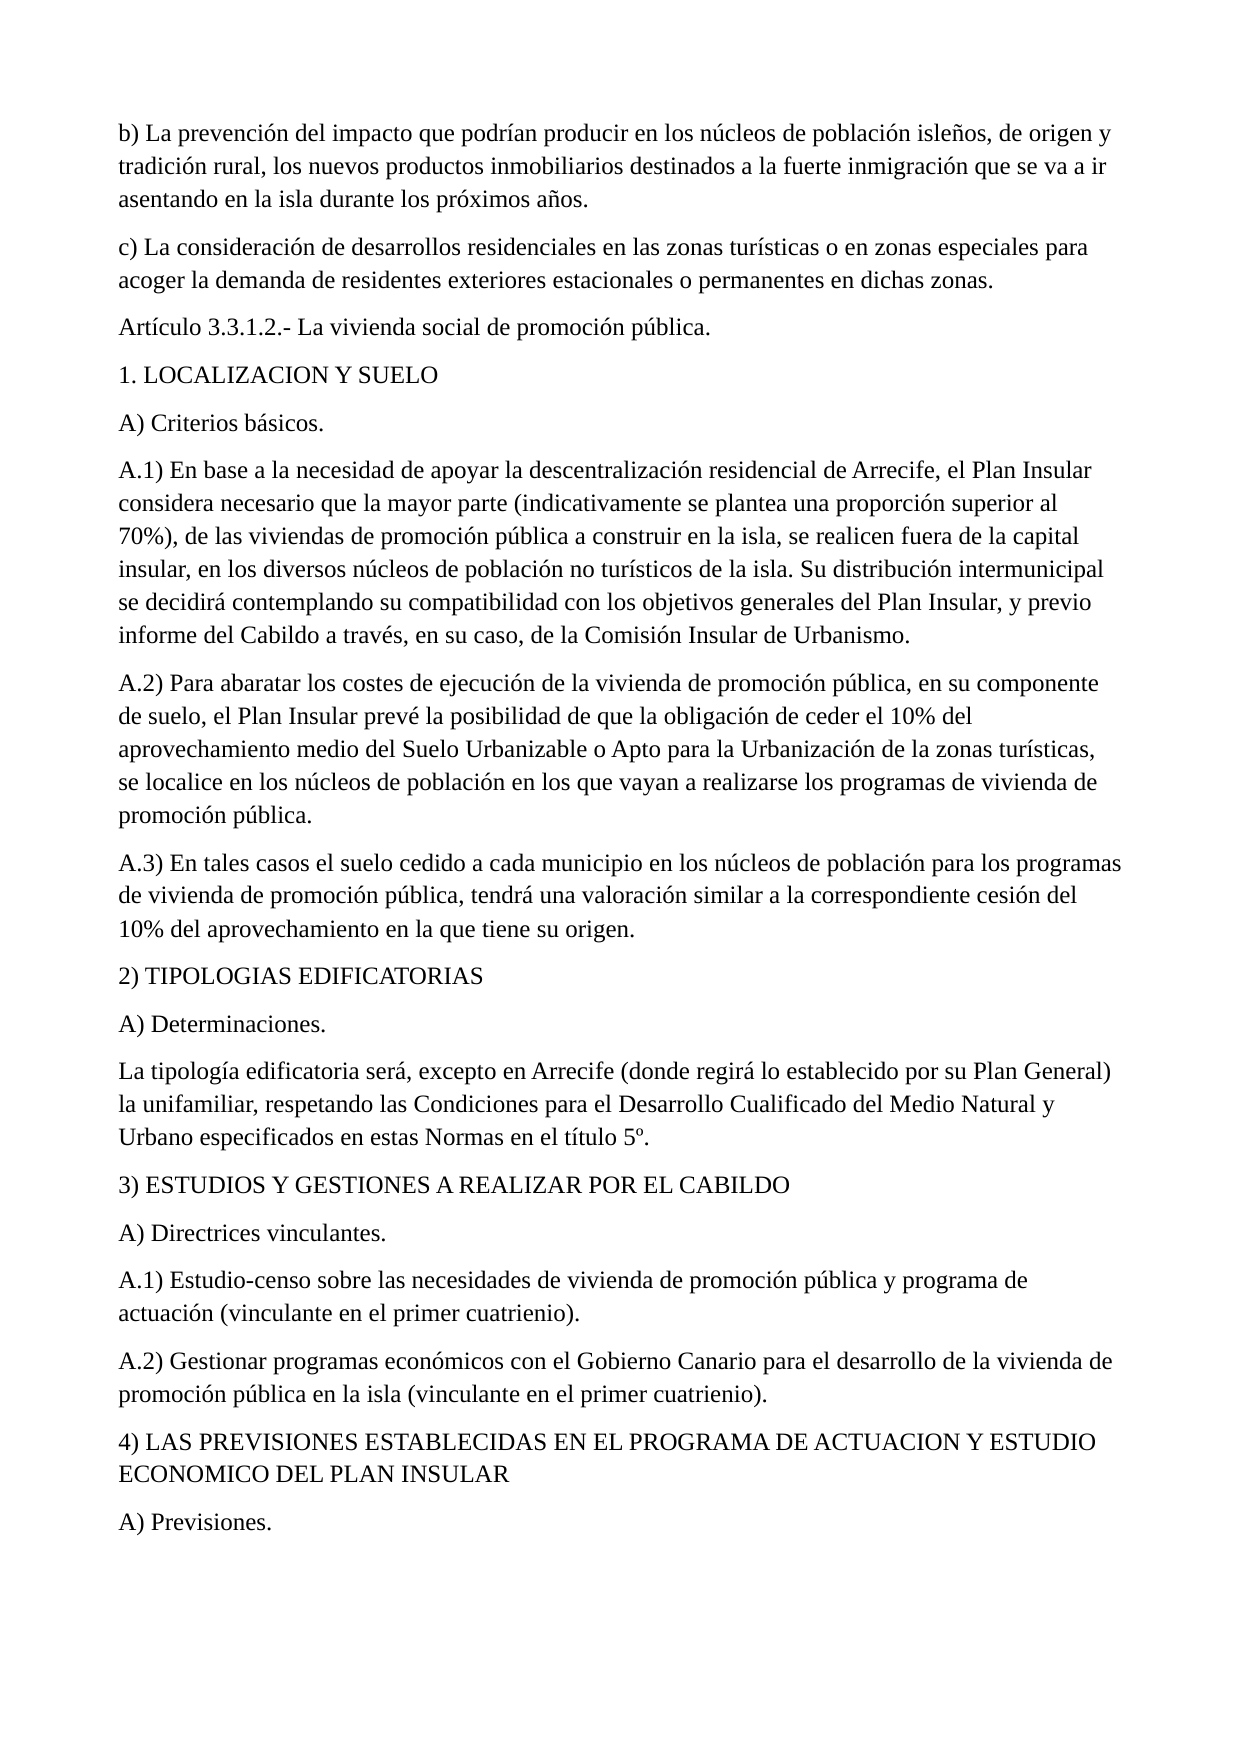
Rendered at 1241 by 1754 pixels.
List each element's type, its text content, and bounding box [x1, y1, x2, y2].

text 2) TIPOLOGIAS EDIFICATORIAS [118, 961, 1122, 990]
text A.2) Para abaratar los costes de ejecución de la vivienda de promoción pública, en su componente de suelo, el Plan Insular prevé la posibilidad de que la obligación de ceder el 10% del aprovechamiento medio del Suelo Urbanizable o Apto para la Urbanización de la zonas turísticas, se localice en los núcleos de población en los que vayan a realizarse los programas de vivienda de promoción pública. [118, 668, 1122, 829]
text 4) LAS PREVISIONES ESTABLECIDAS EN EL PROGRAMA DE ACTUACION Y ESTUDIO ECONOMICO DEL PLAN INSULAR [118, 1427, 1122, 1488]
text A.3) En tales casos el suelo cedido a cada municipio en los núcleos de población para los programas de vivienda de promoción pública, tendrá una valoración similar a la correspondiente cesión del 10% del aprovechamiento en la que tiene su origen. [118, 848, 1122, 942]
text b) La prevención del impacto que podrían producir en los núcleos de población isleños, de origen y tradición rural, los nuevos productos inmobiliarios destinados a la fuerte inmigración que se va a ir asentando en la isla durante los próximos años. [118, 118, 1122, 213]
text A) Directrices vinculantes. [118, 1218, 1122, 1246]
text c) La consideración de desarrollos residenciales en las zonas turísticas o en zonas especiales para acoger la demanda de residentes exteriores estacionales o permanentes en dichas zonas. [118, 232, 1122, 293]
text A.1) En base a la necesidad de apoyar la descentralización residencial de Arrecife, el Plan Insular considera necesario que la mayor parte (indicativamente se plantea una proporción superior al 70%), de las viviendas de promoción pública a construir en la isla, se realicen fuera de la capital insular, en los diversos núcleos de población no turísticos de la isla. Su distribución intermunicipal se decidirá contemplando su compatibilidad con los objetivos generales del Plan Insular, y previo informe del Cabildo a través, en su caso, de la Comisión Insular de Urbanismo. [118, 455, 1122, 649]
text A) Previsiones. [118, 1507, 1122, 1536]
text A.1) Estudio-censo sobre las necesidades de vivienda de promoción pública y programa de actuación (vinculante en el primer cuatrienio). [118, 1265, 1122, 1327]
text A.2) Gestionar programas económicos con el Gobierno Canario para el desarrollo de la vivienda de promoción pública en la isla (vinculante en el primer cuatrienio). [118, 1346, 1122, 1408]
text La tipología edificatoria será, excepto en Arrecife (donde regirá lo establecido por su Plan General) la unifamiliar, respetando las Condiciones para el Desarrollo Cualificado del Medio Natural y Urbano especificados en estas Normas en el título 5º. [118, 1056, 1122, 1151]
text A) Criterios básicos. [118, 408, 1122, 436]
text A) Determinaciones. [118, 1009, 1122, 1038]
text 1. LOCALIZACION Y SUELO [118, 360, 1122, 389]
text Artículo 3.3.1.2.- La vivienda social de promoción pública. [118, 312, 1122, 341]
text 3) ESTUDIOS Y GESTIONES A REALIZAR POR EL CABILDO [118, 1170, 1122, 1199]
